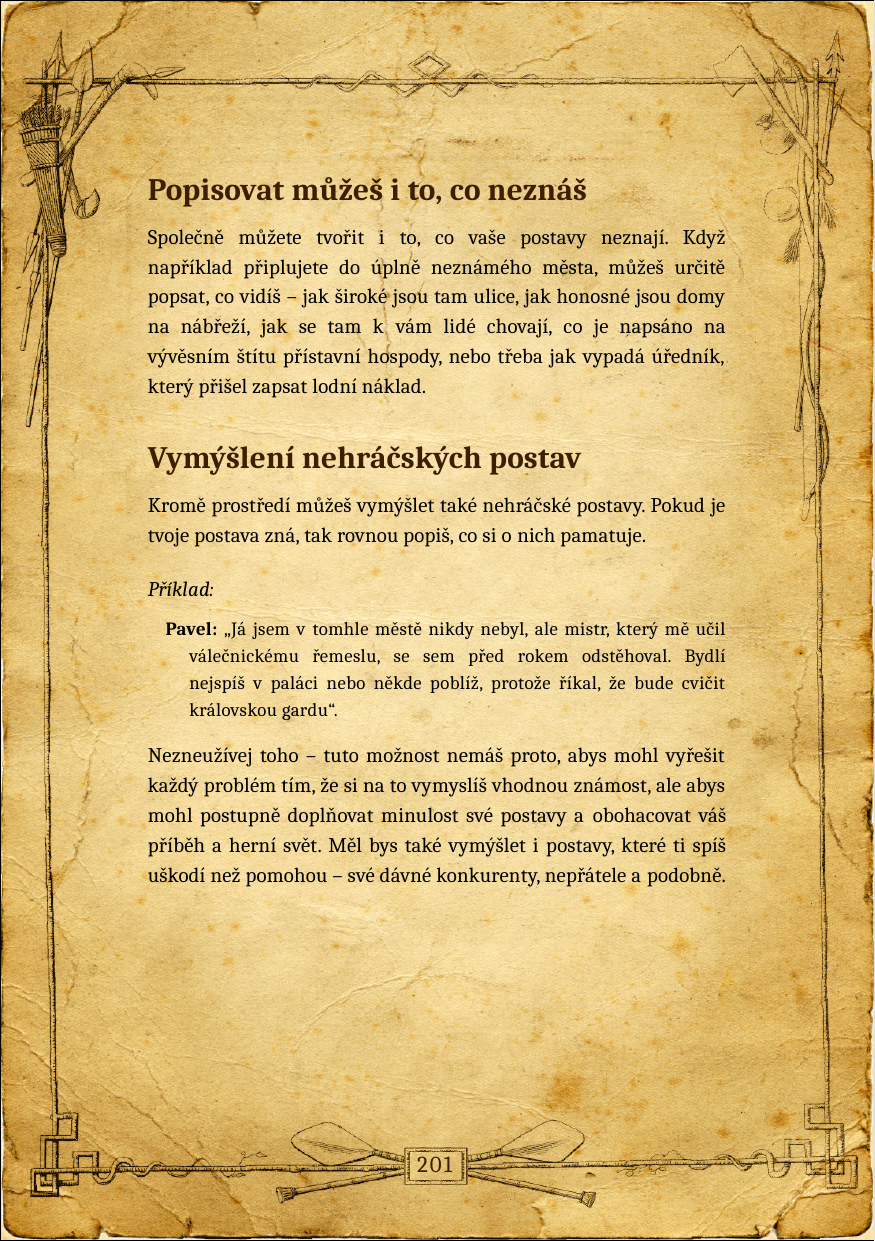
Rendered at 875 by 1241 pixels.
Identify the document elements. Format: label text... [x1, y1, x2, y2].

text Kromě prostředí můžeš vymýšlet také nehráčské postavy. Pokud je tvoje postava zná, tak rovnou popiš, co si o⁠ nich pamatuje. [148, 494, 726, 548]
picture [1, 1, 874, 1240]
text Nezneužívej toho – tuto možnost nemáš proto, abys mohl vyřešit každý problém tím, že si na to vymyslíš vhodnou známost, ale abys mohl postupně doplňovat minulost své postavy a⁠ obohacovat váš příběh a⁠ herní svět. Měl bys také vymýšlet i⁠ postavy, které ti spíš uškodí než pomohou – své dávné konkurenty, nepřátele a⁠ podobně. [148, 744, 726, 888]
text Příklad: [148, 577, 726, 601]
text Pavel: „Já jsem v⁠ tomhle městě nikdy nebyl, ale mistr, který mě učil válečnickému řemeslu, se sem před rokem odstěhoval. Bydlí nejspíš v⁠ paláci nebo někde poblíž, protože říkal, že bude cvičit královskou gardu“. [165, 619, 726, 721]
subtitle Popisovat můžeš i⁠ to, co neznáš [148, 172, 726, 208]
text Společně můžete tvořit i⁠ to, co vaše postavy neznají. Když například připlujete do úplně neznámého města, můžeš určitě popsat, co vidíš – jak široké jsou tam ulice, jak honosné jsou domy na nábřeží, jak se tam k⁠ vám lidé chovají, co je napsáno na vývěsním štítu přístavní hospody, nebo třeba jak vypadá úředník, který přišel zapsat lodní náklad. [148, 225, 726, 399]
subtitle Vymýšlení nehráčských postav [148, 440, 726, 476]
